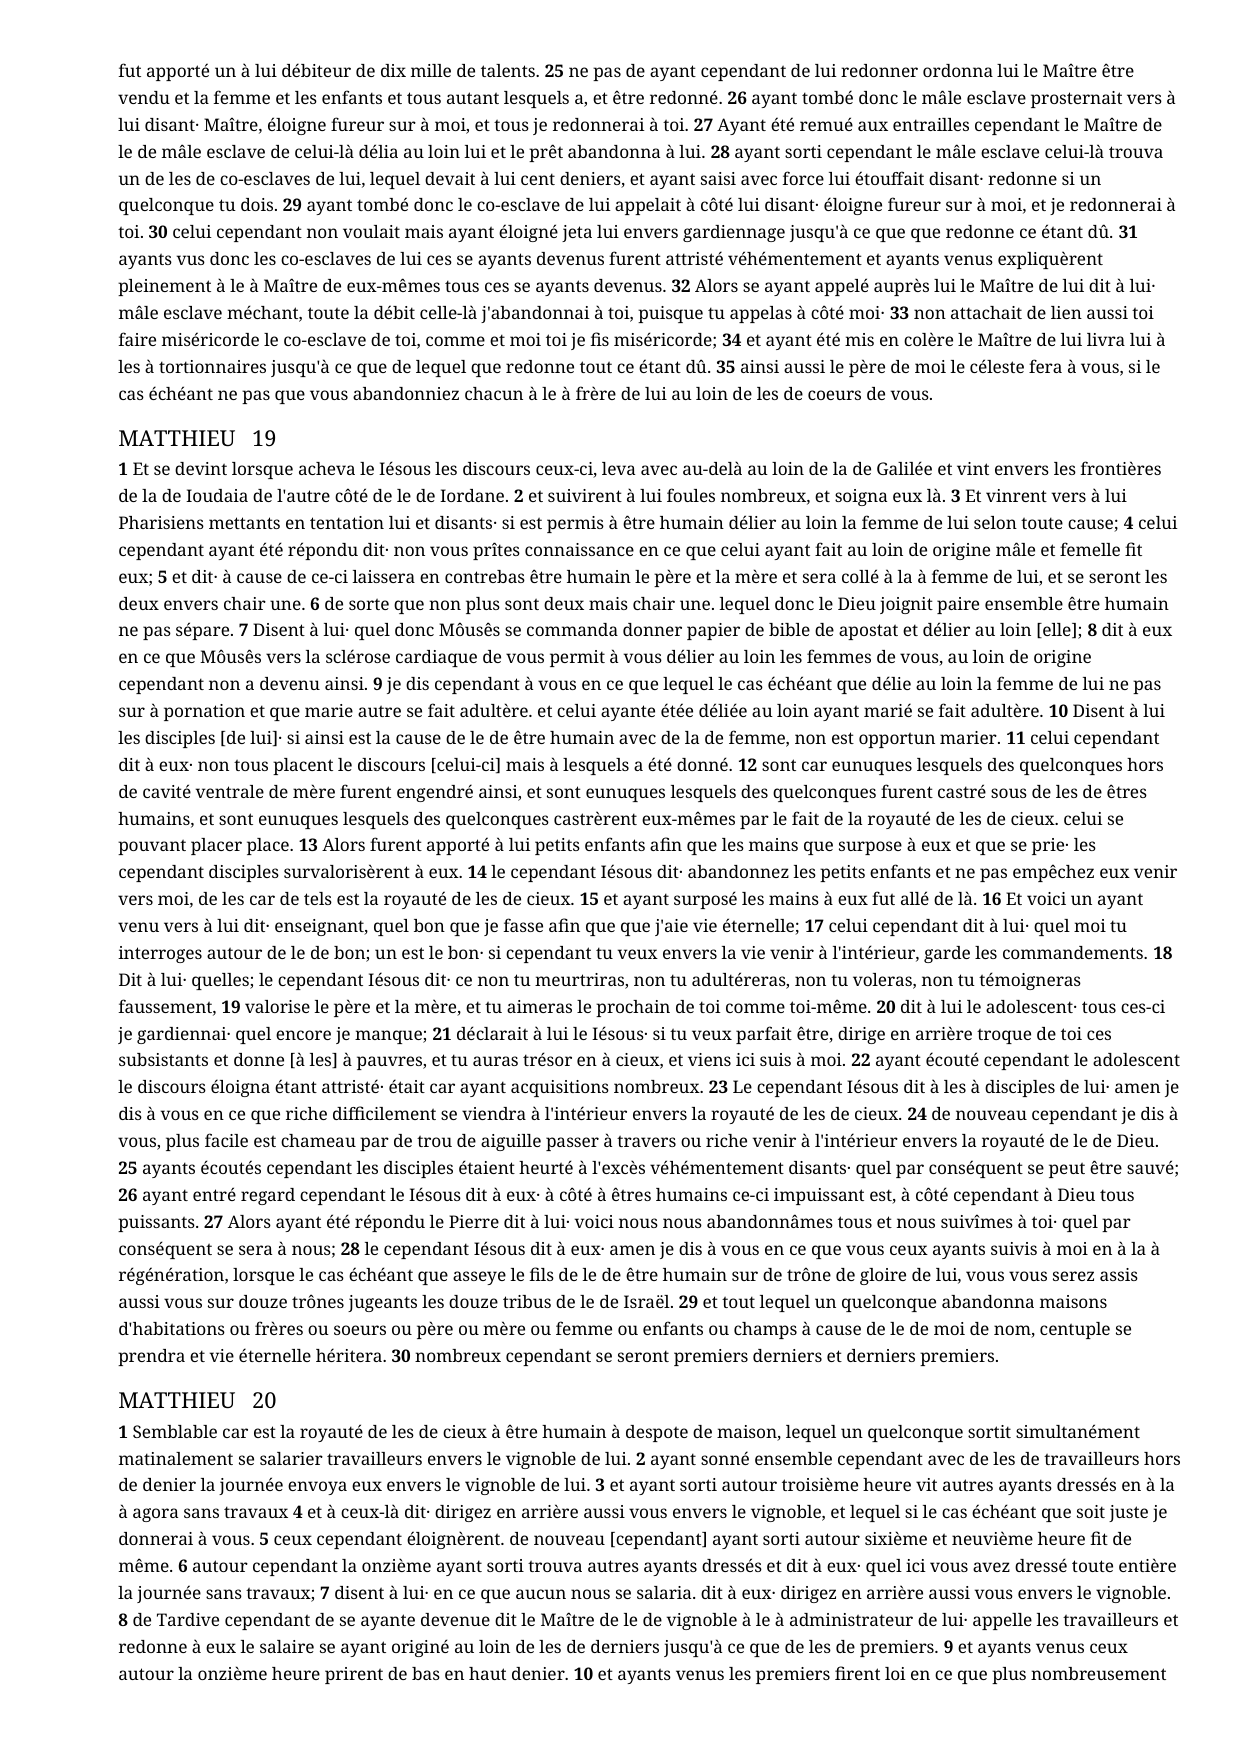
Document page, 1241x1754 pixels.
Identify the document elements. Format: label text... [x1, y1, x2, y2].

text MATTHIEU 20 [118, 1386, 1181, 1415]
text fut apporté un à lui débiteur de dix mille de talents. 25 ne pas de ayant cependant de lui redonner ordonna lui le Maître être vendu et la femme et les enfants et tous autant lesquels a, et être redonné. 26 ayant tombé donc le mâle esclave prosternait vers à lui disant· Maître, éloigne fureur sur à moi, et tous je redonnerai à toi. 27 Ayant été remué aux entrailles cependant le Maître de le de mâle esclave de celui-là délia au loin lui et le prêt abandonna à lui. 28 ayant sorti cependant le mâle esclave celui-là trouva un de les de co-esclaves de lui, lequel devait à lui cent deniers, et ayant saisi avec force lui étouffait disant· redonne si un quelconque tu dois. 29 ayant tombé donc le co-esclave de lui appelait à côté lui disant· éloigne fureur sur à moi, et je redonnerai à toi. 30 celui cependant non voulait mais ayant éloigné jeta lui envers gardiennage jusqu'à ce que que redonne ce étant dû. 31 ayants vus donc les co-esclaves de lui ces se ayants devenus furent attristé véhémentement et ayants venus expliquèrent pleinement à le à Maître de eux-mêmes tous ces se ayants devenus. 32 Alors se ayant appelé auprès lui le Maître de lui dit à lui· mâle esclave méchant, toute la débit celle-là j'abandonnai à toi, puisque tu appelas à côté moi· 33 non attachait de lien aussi toi faire miséricorde le co-esclave de toi, comme et moi toi je fis miséricorde; 34 et ayant été mis en colère le Maître de lui livra lui à les à tortionnaires jusqu'à ce que de lequel que redonne tout ce étant dû. 35 ainsi aussi le père de moi le céleste fera à vous, si le cas échéant ne pas que vous abandonniez chacun à le à frère de lui au loin de les de coeurs de vous. [118, 59, 1181, 405]
text 1 Semblable car est la royauté de les de cieux à être humain à despote de maison, lequel un quelconque sortit simultanément matinalement se salarier travailleurs envers le vignoble de lui. 2 ayant sonné ensemble cependant avec de les de travailleurs hors de denier la journée envoya eux envers le vignoble de lui. 3 et ayant sorti autour troisième heure vit autres ayants dressés en à la à agora sans travaux 4 et à ceux-là dit· dirigez en arrière aussi vous envers le vignoble, et lequel si le cas échéant que soit juste je donnerai à vous. 5 ceux cependant éloignèrent. de nouveau [cependant] ayant sorti autour sixième et neuvième heure fit de même. 6 autour cependant la onzième ayant sorti trouva autres ayants dressés et dit à eux· quel ici vous avez dressé toute entière la journée sans travaux; 7 disent à lui· en ce que aucun nous se salaria. dit à eux· dirigez en arrière aussi vous envers le vignoble. 8 de Tardive cependant de se ayante devenue dit le Maître de le de vignoble à le à administrateur de lui· appelle les travailleurs et redonne à eux le salaire se ayant originé au loin de les de derniers jusqu'à ce que de les de premiers. 9 et ayants venus ceux autour la onzième heure prirent de bas en haut denier. 10 et ayants venus les premiers firent loi en ce que plus nombreusement [118, 1420, 1181, 1685]
text MATTHIEU 19 [118, 423, 1181, 453]
text 1 Et se devint lorsque acheva le Iésous les discours ceux-ci, leva avec au-delà au loin de la de Galilée et vint envers les frontières de la de Ioudaia de l'autre côté de le de Iordane. 2 et suivirent à lui foules nombreux, et soigna eux là. 3 Et vinrent vers à lui Pharisiens mettants en tentation lui et disants· si est permis à être humain délier au loin la femme de lui selon toute cause; 4 celui cependant ayant été répondu dit· non vous prîtes connaissance en ce que celui ayant fait au loin de origine mâle et femelle fit eux; 5 et dit· à cause de ce-ci laissera en contrebas être humain le père et la mère et sera collé à la à femme de lui, et se seront les deux envers chair une. 6 de sorte que non plus sont deux mais chair une. lequel donc le Dieu joignit paire ensemble être humain ne pas sépare. 7 Disent à lui· quel donc Môusês se commanda donner papier de bible de apostat et délier au loin [elle]; 8 dit à eux en ce que Môusês vers la sclérose cardiaque de vous permit à vous délier au loin les femmes de vous, au loin de origine cependant non a devenu ainsi. 9 je dis cependant à vous en ce que lequel le cas échéant que délie au loin la femme de lui ne pas sur à pornation et que marie autre se fait adultère. et celui ayante étée déliée au loin ayant marié se fait adultère. 10 Disent à lui les disciples [de lui]· si ainsi est la cause de le de être humain avec de la de femme, non est opportun marier. 11 celui cependant dit à eux· non tous placent le discours [celui-ci] mais à lesquels a été donné. 12 sont car eunuques lesquels des quelconques hors de cavité ventrale de mère furent engendré ainsi, et sont eunuques lesquels des quelconques furent castré sous de les de êtres humains, et sont eunuques lesquels des quelconques castrèrent eux-mêmes par le fait de la royauté de les de cieux. celui se pouvant placer place. 13 Alors furent apporté à lui petits enfants afin que les mains que surpose à eux et que se prie· les cependant disciples survalorisèrent à eux. 14 le cependant Iésous dit· abandonnez les petits enfants et ne pas empêchez eux venir vers moi, de les car de tels est la royauté de les de cieux. 15 et ayant surposé les mains à eux fut allé de là. 16 Et voici un ayant venu vers à lui dit· enseignant, quel bon que je fasse afin que que j'aie vie éternelle; 17 celui cependant dit à lui· quel moi tu interroges autour de le de bon; un est le bon· si cependant tu veux envers la vie venir à l'intérieur, garde les commandements. 18 Dit à lui· quelles; le cependant Iésous dit· ce non tu meurtriras, non tu adultéreras, non tu voleras, non tu témoigneras faussement, 19 valorise le père et la mère, et tu aimeras le prochain de toi comme toi-même. 20 dit à lui le adolescent· tous ces-ci je gardiennai· quel encore je manque; 21 déclarait à lui le Iésous· si tu veux parfait être, dirige en arrière troque de toi ces subsistants et donne [à les] à pauvres, et tu auras trésor en à cieux, et viens ici suis à moi. 22 ayant écouté cependant le adolescent le discours éloigna étant attristé· était car ayant acquisitions nombreux. 23 Le cependant Iésous dit à les à disciples de lui· amen je dis à vous en ce que riche difficilement se viendra à l'intérieur envers la royauté de les de cieux. 24 de nouveau cependant je dis à vous, plus facile est chameau par de trou de aiguille passer à travers ou riche venir à l'intérieur envers la royauté de le de Dieu. 25 ayants écoutés cependant les disciples étaient heurté à l'excès véhémentement disants· quel par conséquent se peut être sauvé; 26 ayant entré regard cependant le Iésous dit à eux· à côté à êtres humains ce-ci impuissant est, à côté cependant à Dieu tous puissants. 27 Alors ayant été répondu le Pierre dit à lui· voici nous nous abandonnâmes tous et nous suivîmes à toi· quel par conséquent se sera à nous; 28 le cependant Iésous dit à eux· amen je dis à vous en ce que vous ceux ayants suivis à moi en à la à régénération, lorsque le cas échéant que asseye le fils de le de être humain sur de trône de gloire de lui, vous vous serez assis aussi vous sur douze trônes jugeants les douze tribus de le de Israël. 29 et tout lequel un quelconque abandonna maisons d'habitations ou frères ou soeurs ou père ou mère ou femme ou enfants ou champs à cause de le de moi de nom, centuple se prendra et vie éternelle héritera. 30 nombreux cependant se seront premiers derniers et derniers premiers. [118, 457, 1181, 1367]
